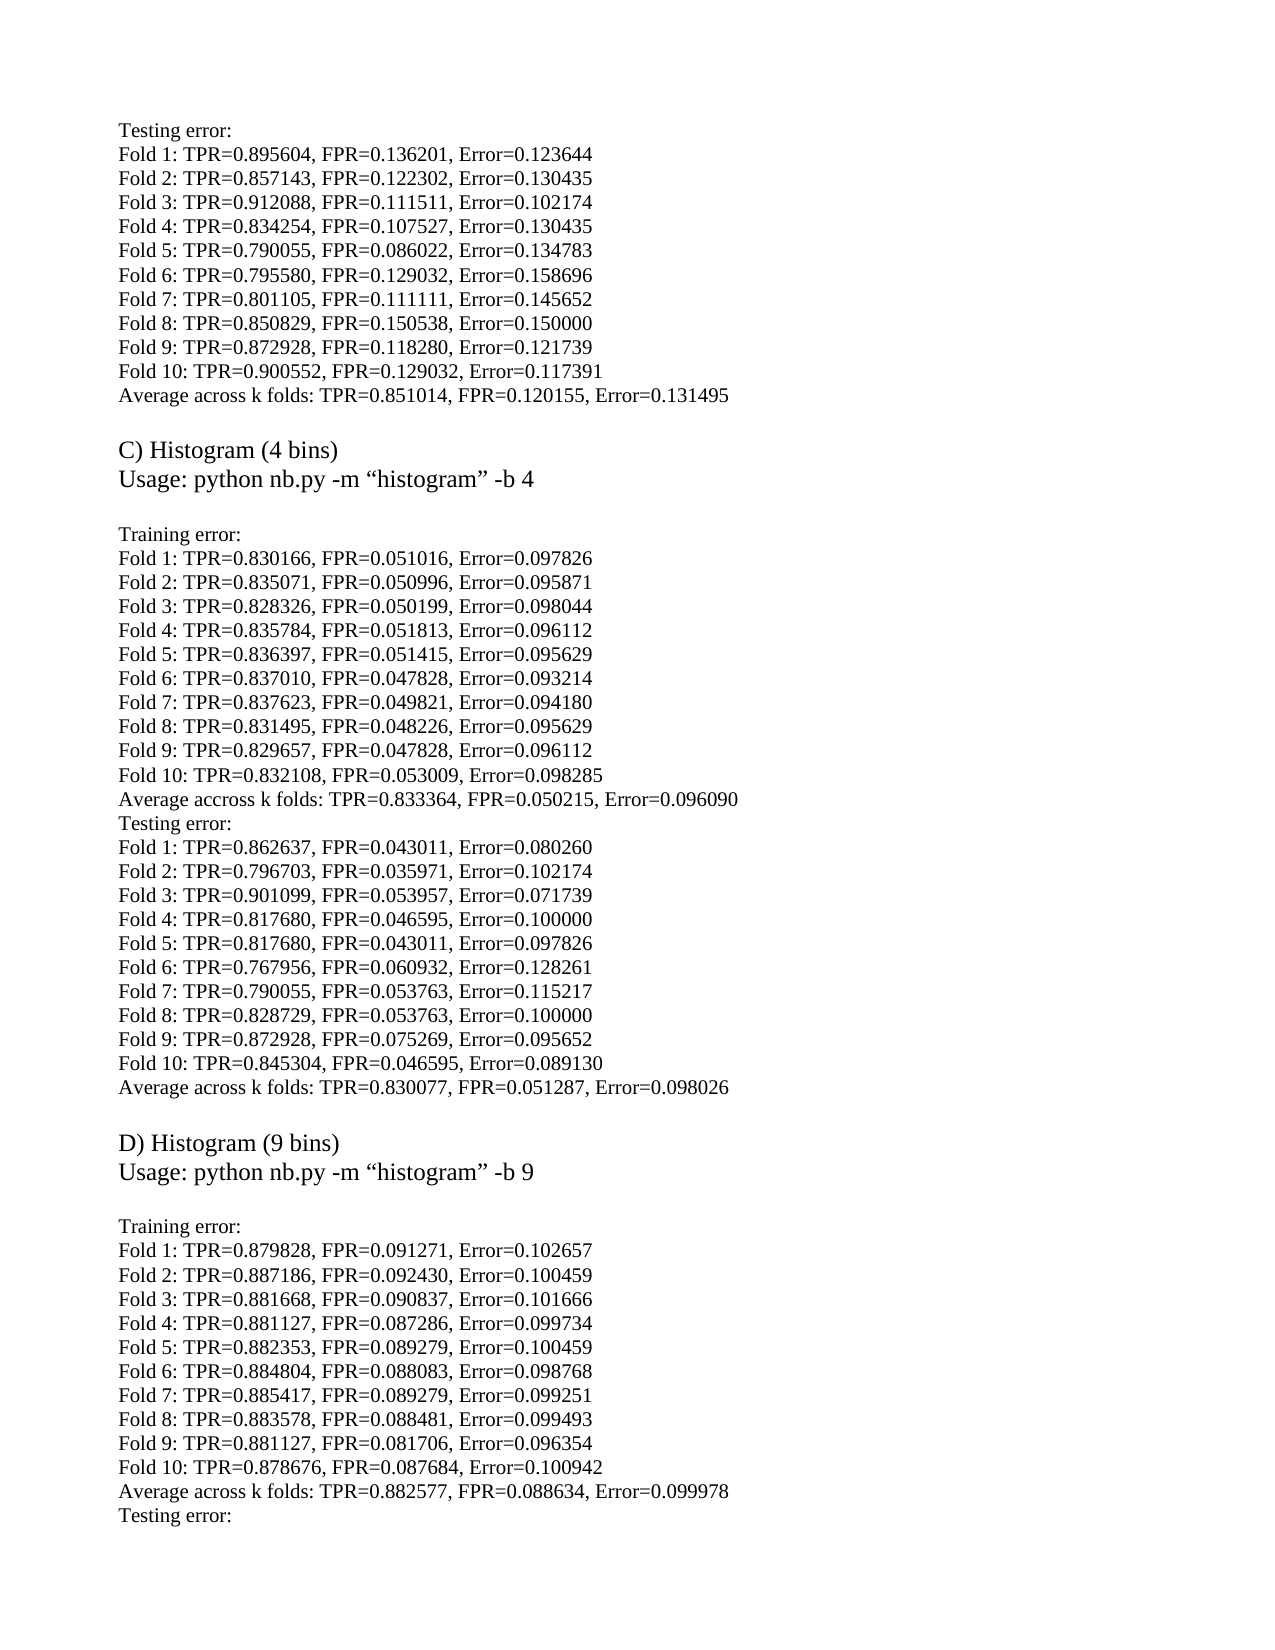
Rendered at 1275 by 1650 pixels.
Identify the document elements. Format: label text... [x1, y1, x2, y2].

text Fold 4: TPR=0.835784, FPR=0.051813, Error=0.096112 [118, 618, 1157, 642]
text Fold 3: TPR=0.828326, FPR=0.050199, Error=0.098044 [118, 594, 1157, 618]
text Fold 7: TPR=0.801105, FPR=0.111111, Error=0.145652 [118, 287, 1157, 311]
text Fold 8: TPR=0.850829, FPR=0.150538, Error=0.150000 [118, 311, 1157, 335]
text Fold 2: TPR=0.796703, FPR=0.035971, Error=0.102174 [118, 859, 1157, 883]
text Average across k folds: TPR=0.830077, FPR=0.051287, Error=0.098026 [118, 1075, 1157, 1099]
text Training error: [118, 1214, 1157, 1238]
text Training error: [118, 522, 1157, 546]
text Fold 6: TPR=0.837010, FPR=0.047828, Error=0.093214 [118, 666, 1157, 690]
text Fold 10: TPR=0.900552, FPR=0.129032, Error=0.117391 [118, 359, 1157, 383]
text Fold 1: TPR=0.895604, FPR=0.136201, Error=0.123644 [118, 142, 1157, 166]
text Average across k folds: TPR=0.851014, FPR=0.120155, Error=0.131495 [118, 383, 1157, 407]
text Fold 1: TPR=0.830166, FPR=0.051016, Error=0.097826 [118, 546, 1157, 570]
text Fold 5: TPR=0.836397, FPR=0.051415, Error=0.095629 [118, 642, 1157, 666]
text Fold 1: TPR=0.862637, FPR=0.043011, Error=0.080260 [118, 835, 1157, 859]
text Fold 2: TPR=0.857143, FPR=0.122302, Error=0.130435 [118, 166, 1157, 190]
text Fold 10: TPR=0.878676, FPR=0.087684, Error=0.100942 [118, 1455, 1157, 1479]
text Fold 6: TPR=0.795580, FPR=0.129032, Error=0.158696 [118, 262, 1157, 287]
text Testing error: [118, 811, 1157, 835]
text Fold 9: TPR=0.872928, FPR=0.118280, Error=0.121739 [118, 335, 1157, 359]
text Fold 2: TPR=0.835071, FPR=0.050996, Error=0.095871 [118, 570, 1157, 594]
text Fold 4: TPR=0.881127, FPR=0.087286, Error=0.099734 [118, 1311, 1157, 1335]
text Average across k folds: TPR=0.882577, FPR=0.088634, Error=0.099978 [118, 1479, 1157, 1503]
text Fold 4: TPR=0.817680, FPR=0.046595, Error=0.100000 [118, 907, 1157, 931]
text Testing error: [118, 1503, 1157, 1527]
text Fold 9: TPR=0.881127, FPR=0.081706, Error=0.096354 [118, 1431, 1157, 1455]
text Average accross k folds: TPR=0.833364, FPR=0.050215, Error=0.096090 [118, 787, 1157, 811]
text Fold 5: TPR=0.790055, FPR=0.086022, Error=0.134783 [118, 238, 1157, 262]
text Fold 5: TPR=0.817680, FPR=0.043011, Error=0.097826 [118, 931, 1157, 955]
text Fold 3: TPR=0.901099, FPR=0.053957, Error=0.071739 [118, 883, 1157, 907]
text Fold 8: TPR=0.828729, FPR=0.053763, Error=0.100000 [118, 1003, 1157, 1027]
text Fold 6: TPR=0.767956, FPR=0.060932, Error=0.128261 [118, 955, 1157, 979]
text Fold 4: TPR=0.834254, FPR=0.107527, Error=0.130435 [118, 214, 1157, 238]
text Fold 9: TPR=0.872928, FPR=0.075269, Error=0.095652 [118, 1027, 1157, 1051]
text Fold 9: TPR=0.829657, FPR=0.047828, Error=0.096112 [118, 738, 1157, 762]
text D) Histogram (9 bins) [118, 1128, 1157, 1157]
text Fold 3: TPR=0.881668, FPR=0.090837, Error=0.101666 [118, 1287, 1157, 1311]
text Usage: python nb.py -m “histogram” -b 9 [118, 1157, 1157, 1186]
text Fold 1: TPR=0.879828, FPR=0.091271, Error=0.102657 [118, 1238, 1157, 1262]
text C) Histogram (4 bins) [118, 436, 1157, 464]
text Fold 7: TPR=0.885417, FPR=0.089279, Error=0.099251 [118, 1383, 1157, 1407]
text Usage: python nb.py -m “histogram” -b 4 [118, 464, 1157, 493]
text Fold 2: TPR=0.887186, FPR=0.092430, Error=0.100459 [118, 1262, 1157, 1287]
text Fold 8: TPR=0.883578, FPR=0.088481, Error=0.099493 [118, 1407, 1157, 1431]
text Testing error: [118, 118, 1157, 142]
text Fold 6: TPR=0.884804, FPR=0.088083, Error=0.098768 [118, 1359, 1157, 1383]
text Fold 8: TPR=0.831495, FPR=0.048226, Error=0.095629 [118, 714, 1157, 738]
text Fold 10: TPR=0.832108, FPR=0.053009, Error=0.098285 [118, 762, 1157, 787]
text Fold 5: TPR=0.882353, FPR=0.089279, Error=0.100459 [118, 1335, 1157, 1359]
text Fold 7: TPR=0.837623, FPR=0.049821, Error=0.094180 [118, 690, 1157, 714]
text Fold 7: TPR=0.790055, FPR=0.053763, Error=0.115217 [118, 979, 1157, 1003]
text Fold 10: TPR=0.845304, FPR=0.046595, Error=0.089130 [118, 1051, 1157, 1075]
text Fold 3: TPR=0.912088, FPR=0.111511, Error=0.102174 [118, 190, 1157, 214]
